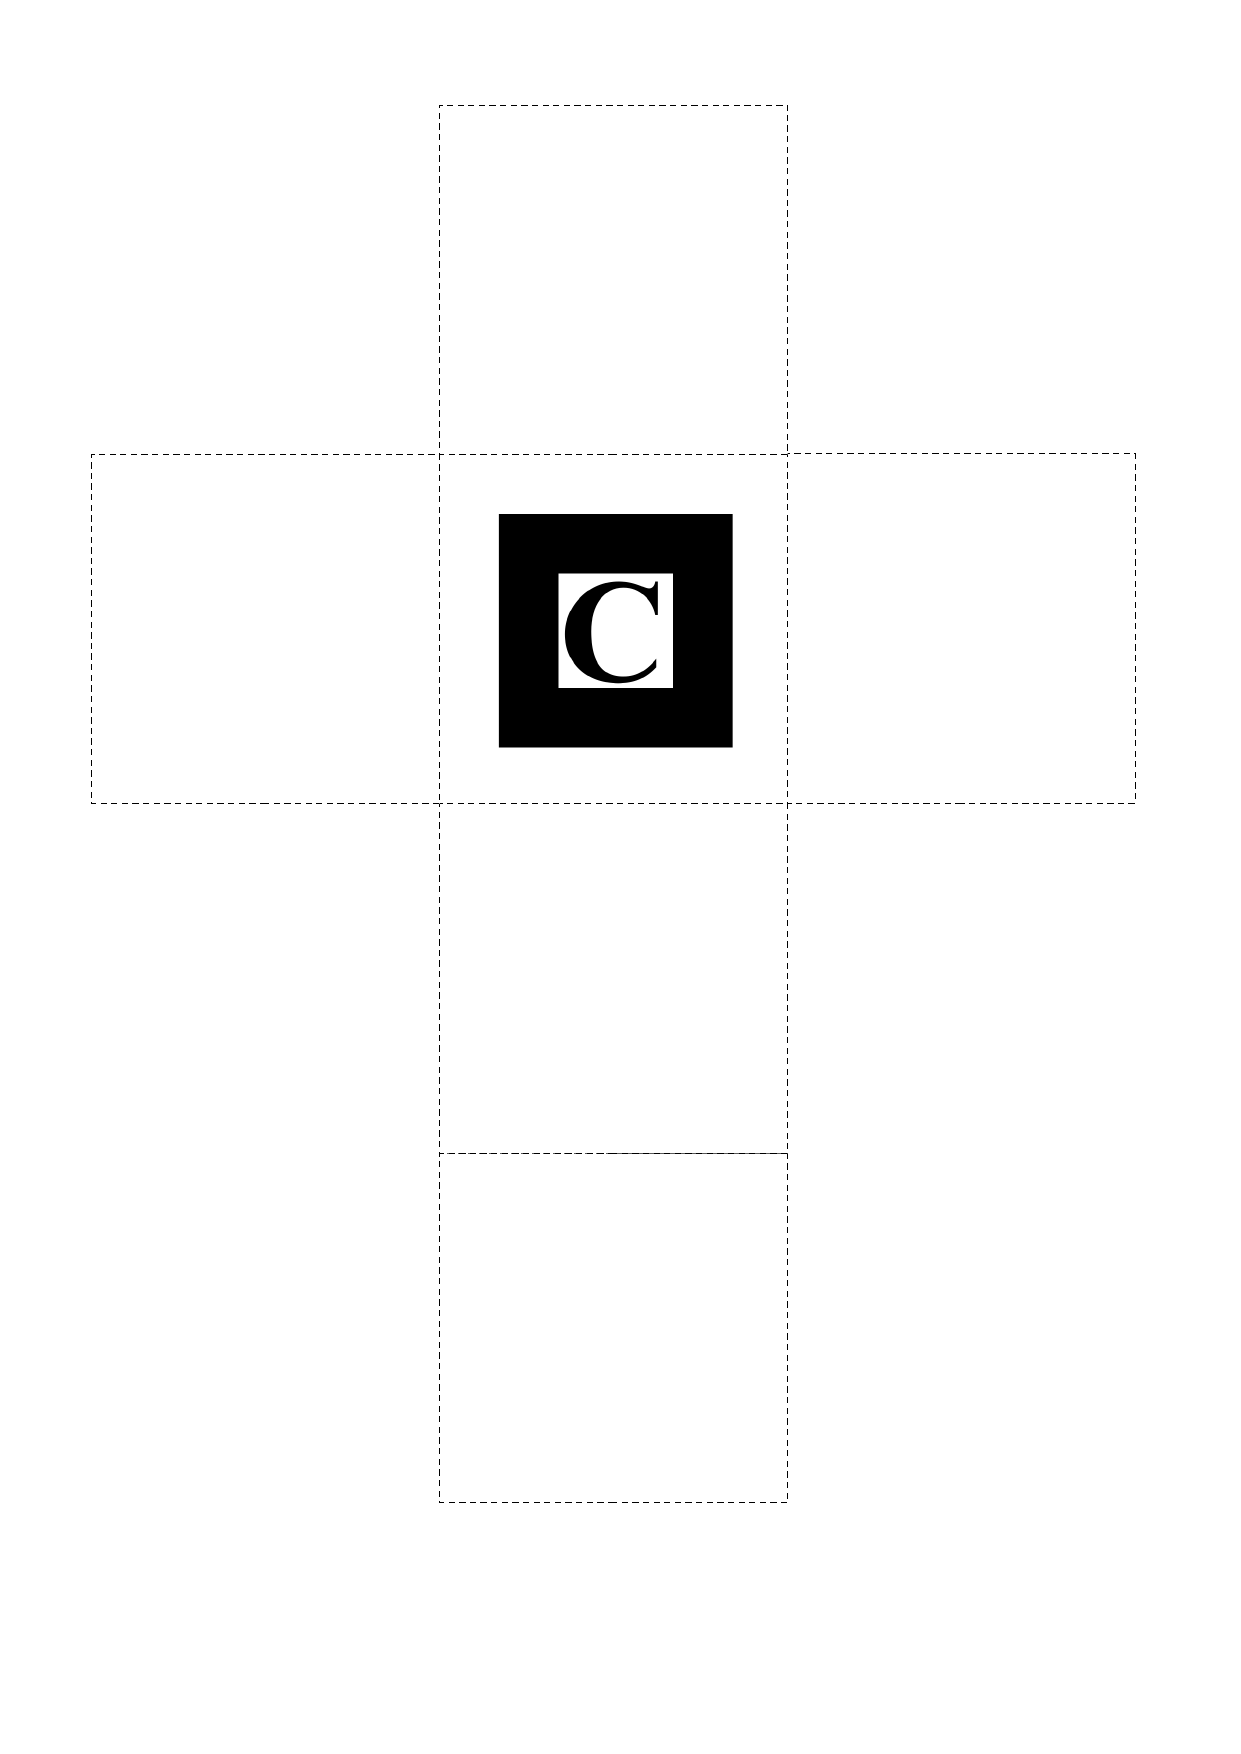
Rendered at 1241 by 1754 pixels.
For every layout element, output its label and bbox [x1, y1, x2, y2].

picture [498, 513, 733, 748]
